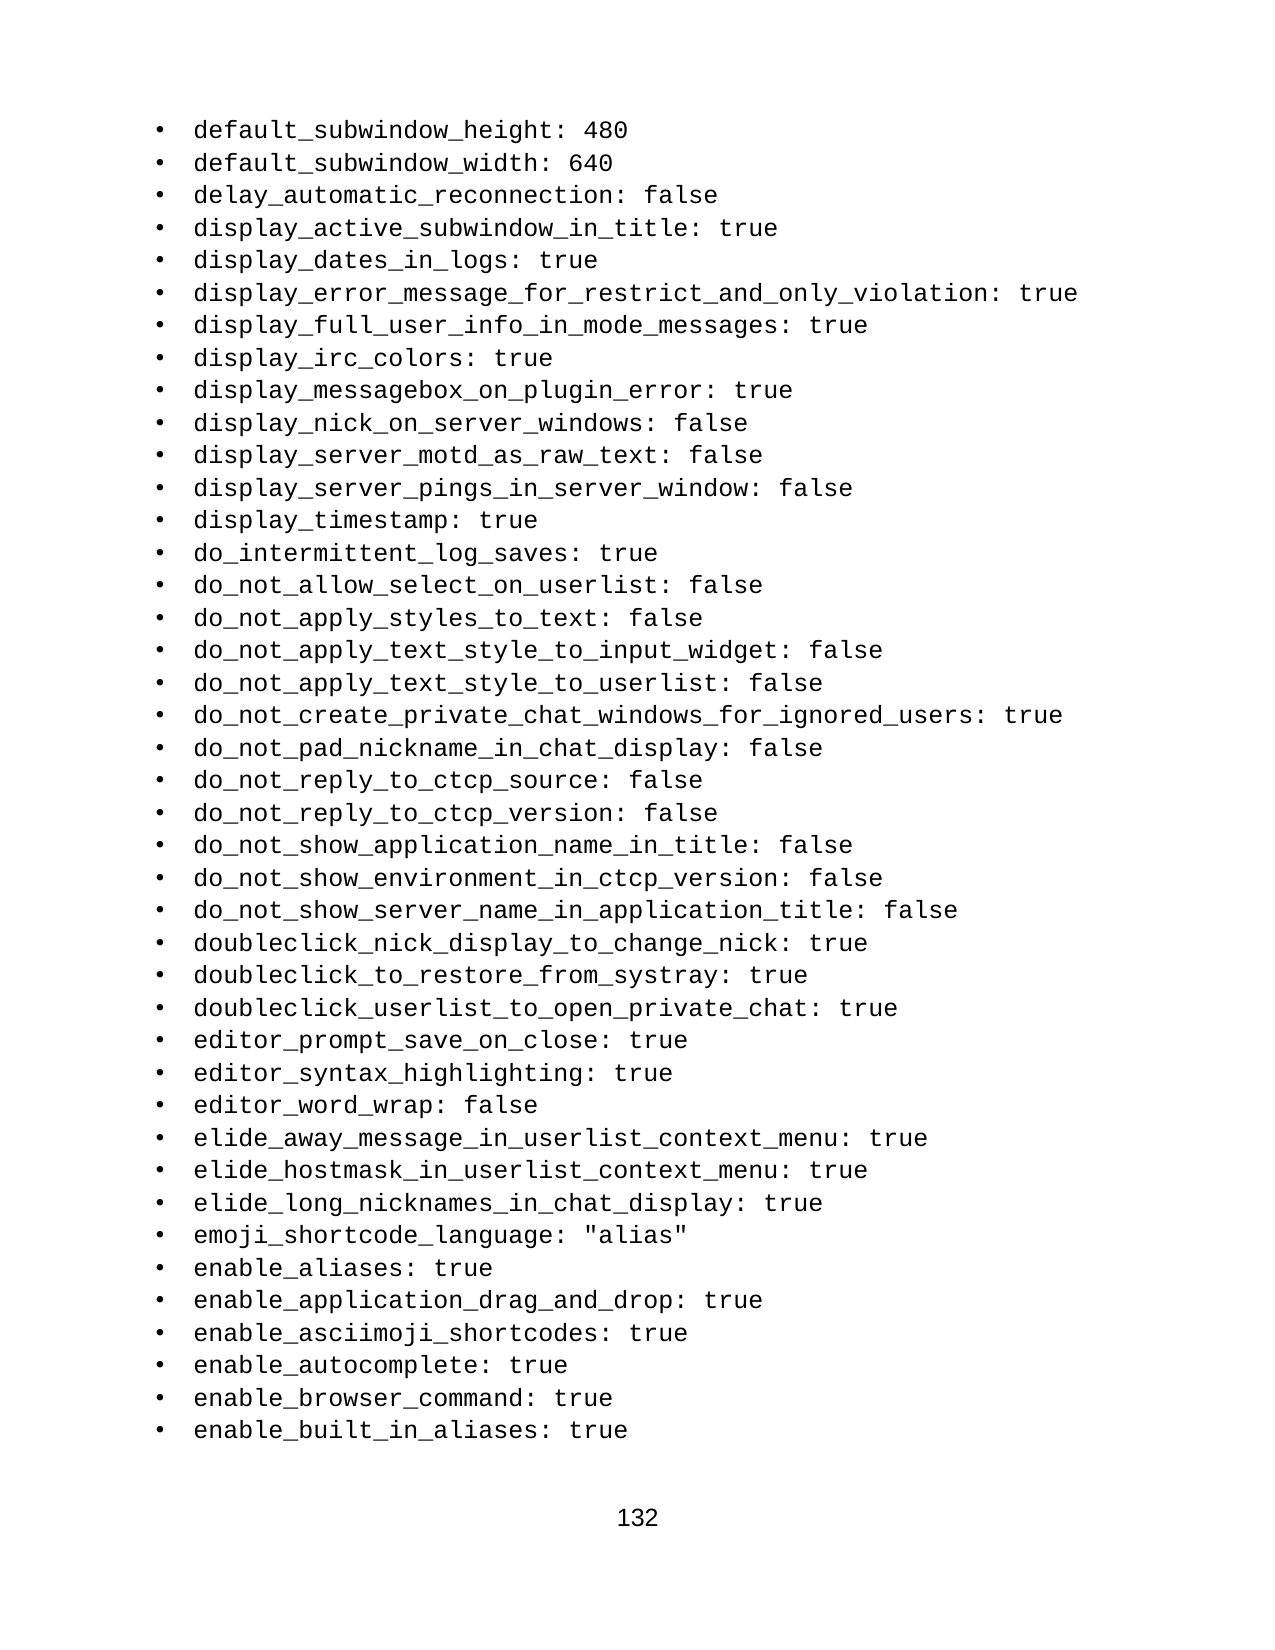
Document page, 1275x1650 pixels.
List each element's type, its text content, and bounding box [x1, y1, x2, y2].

list display_server_motd_as_raw_text: false [156, 443, 1157, 471]
list elide_long_nicknames_in_chat_display: true [156, 1191, 1157, 1219]
list enable_aliases: true [156, 1256, 1157, 1284]
list enable_autocomplete: true [156, 1353, 1157, 1381]
list do_not_show_application_name_in_title: false [156, 833, 1157, 861]
list display_full_user_info_in_mode_messages: true [156, 313, 1157, 341]
list editor_syntax_highlighting: true [156, 1061, 1157, 1089]
list default_subwindow_width: 640 [156, 151, 1157, 179]
list default_subwindow_height: 480 [156, 118, 1157, 146]
list display_dates_in_logs: true [156, 248, 1157, 276]
list do_intermittent_log_saves: true [156, 541, 1157, 569]
list emoji_shortcode_language: "alias" [156, 1223, 1157, 1251]
list display_error_message_for_restrict_and_only_violation: true [156, 281, 1157, 309]
list doubleclick_userlist_to_open_private_chat: true [156, 996, 1157, 1024]
list editor_prompt_save_on_close: true [156, 1028, 1157, 1056]
list do_not_show_server_name_in_application_title: false [156, 898, 1157, 926]
list display_active_subwindow_in_title: true [156, 216, 1157, 244]
list display_messagebox_on_plugin_error: true [156, 378, 1157, 406]
list enable_asciimoji_shortcodes: true [156, 1321, 1157, 1349]
list enable_application_drag_and_drop: true [156, 1288, 1157, 1316]
list elide_hostmask_in_userlist_context_menu: true [156, 1158, 1157, 1186]
list do_not_apply_styles_to_text: false [156, 606, 1157, 634]
list do_not_apply_text_style_to_userlist: false [156, 671, 1157, 699]
list elide_away_message_in_userlist_context_menu: true [156, 1126, 1157, 1154]
list do_not_pad_nickname_in_chat_display: false [156, 736, 1157, 764]
list do_not_reply_to_ctcp_source: false [156, 768, 1157, 796]
list enable_built_in_aliases: true [156, 1418, 1157, 1446]
list editor_word_wrap: false [156, 1093, 1157, 1121]
list do_not_create_private_chat_windows_for_ignored_users: true [156, 703, 1157, 731]
list do_not_allow_select_on_userlist: false [156, 573, 1157, 601]
list display_server_pings_in_server_window: false [156, 476, 1157, 504]
list display_timestamp: true [156, 508, 1157, 536]
list do_not_reply_to_ctcp_version: false [156, 801, 1157, 829]
list display_irc_colors: true [156, 346, 1157, 374]
list doubleclick_to_restore_from_systray: true [156, 963, 1157, 991]
list doubleclick_nick_display_to_change_nick: true [156, 931, 1157, 959]
list display_nick_on_server_windows: false [156, 411, 1157, 439]
list do_not_show_environment_in_ctcp_version: false [156, 866, 1157, 894]
list delay_automatic_reconnection: false [156, 183, 1157, 211]
list enable_browser_command: true [156, 1386, 1157, 1414]
list do_not_apply_text_style_to_input_widget: false [156, 638, 1157, 666]
